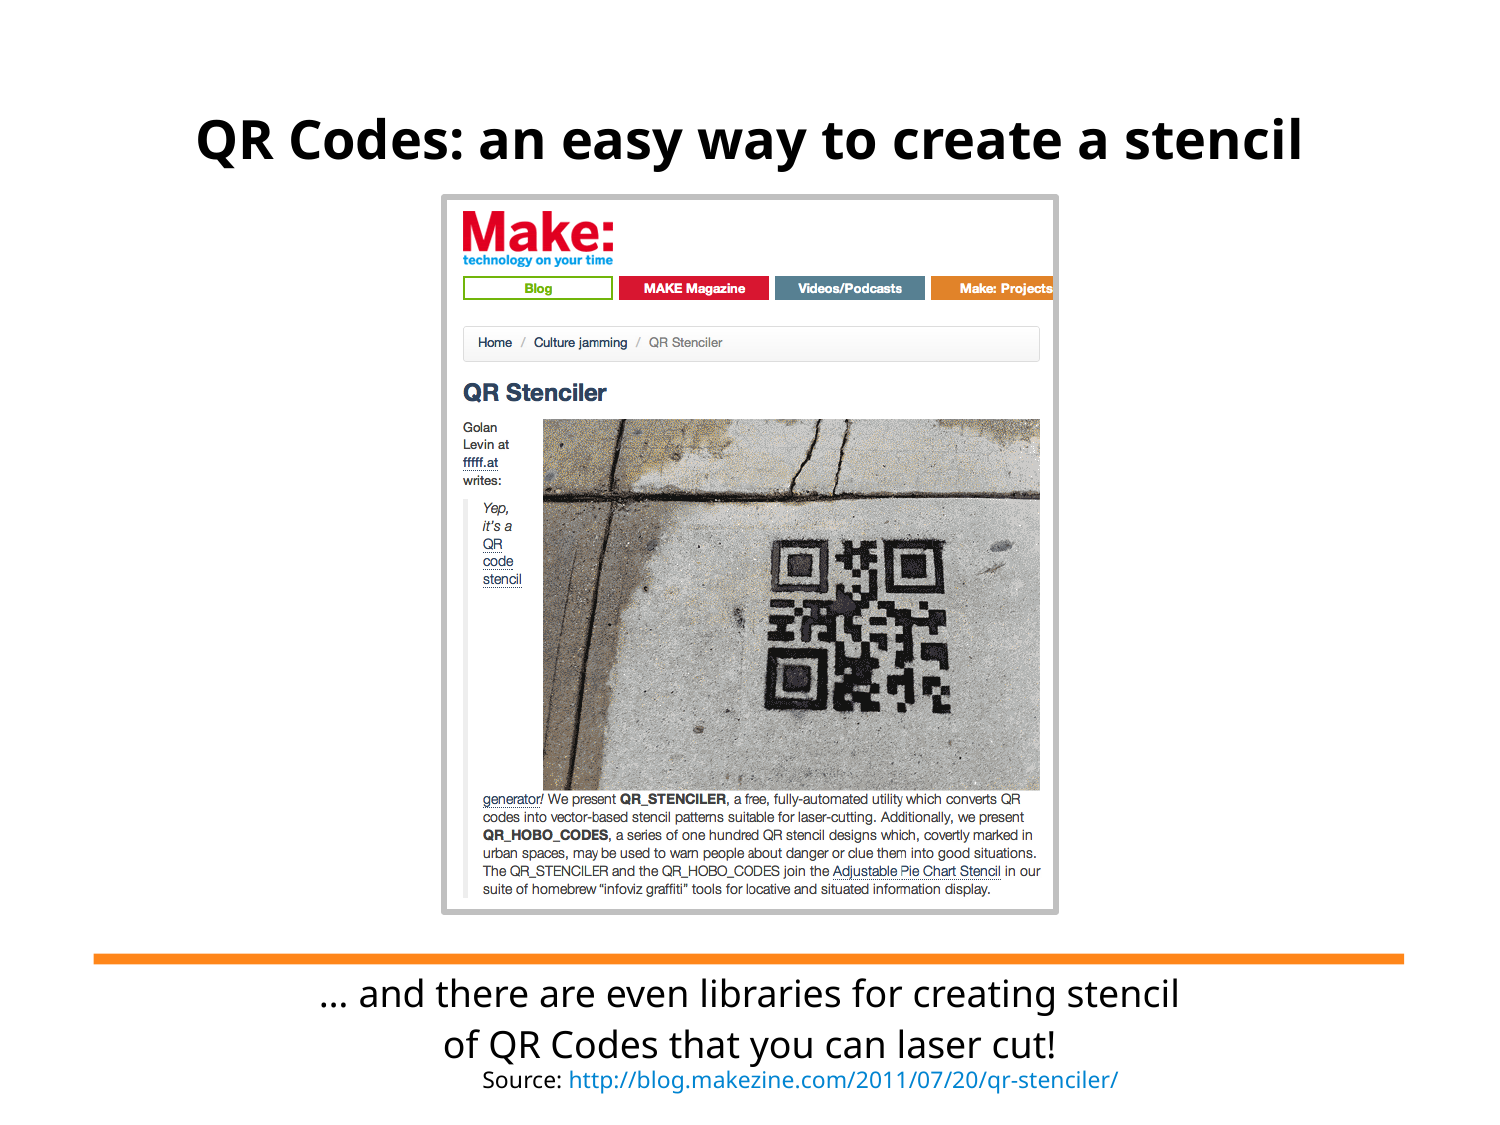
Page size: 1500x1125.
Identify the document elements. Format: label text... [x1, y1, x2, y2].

text_box … and there are even libraries for creating stencil of QR Codes that you can laser cut! [286, 960, 1214, 1073]
text_box Source: http://blog.makezine.com/2011/07/20/qr-stenciler/ [467, 1073, 1078, 1101]
title QR Codes: an easy way to create a stencil [75, 44, 1426, 233]
picture [0, 0, 1500, 1125]
